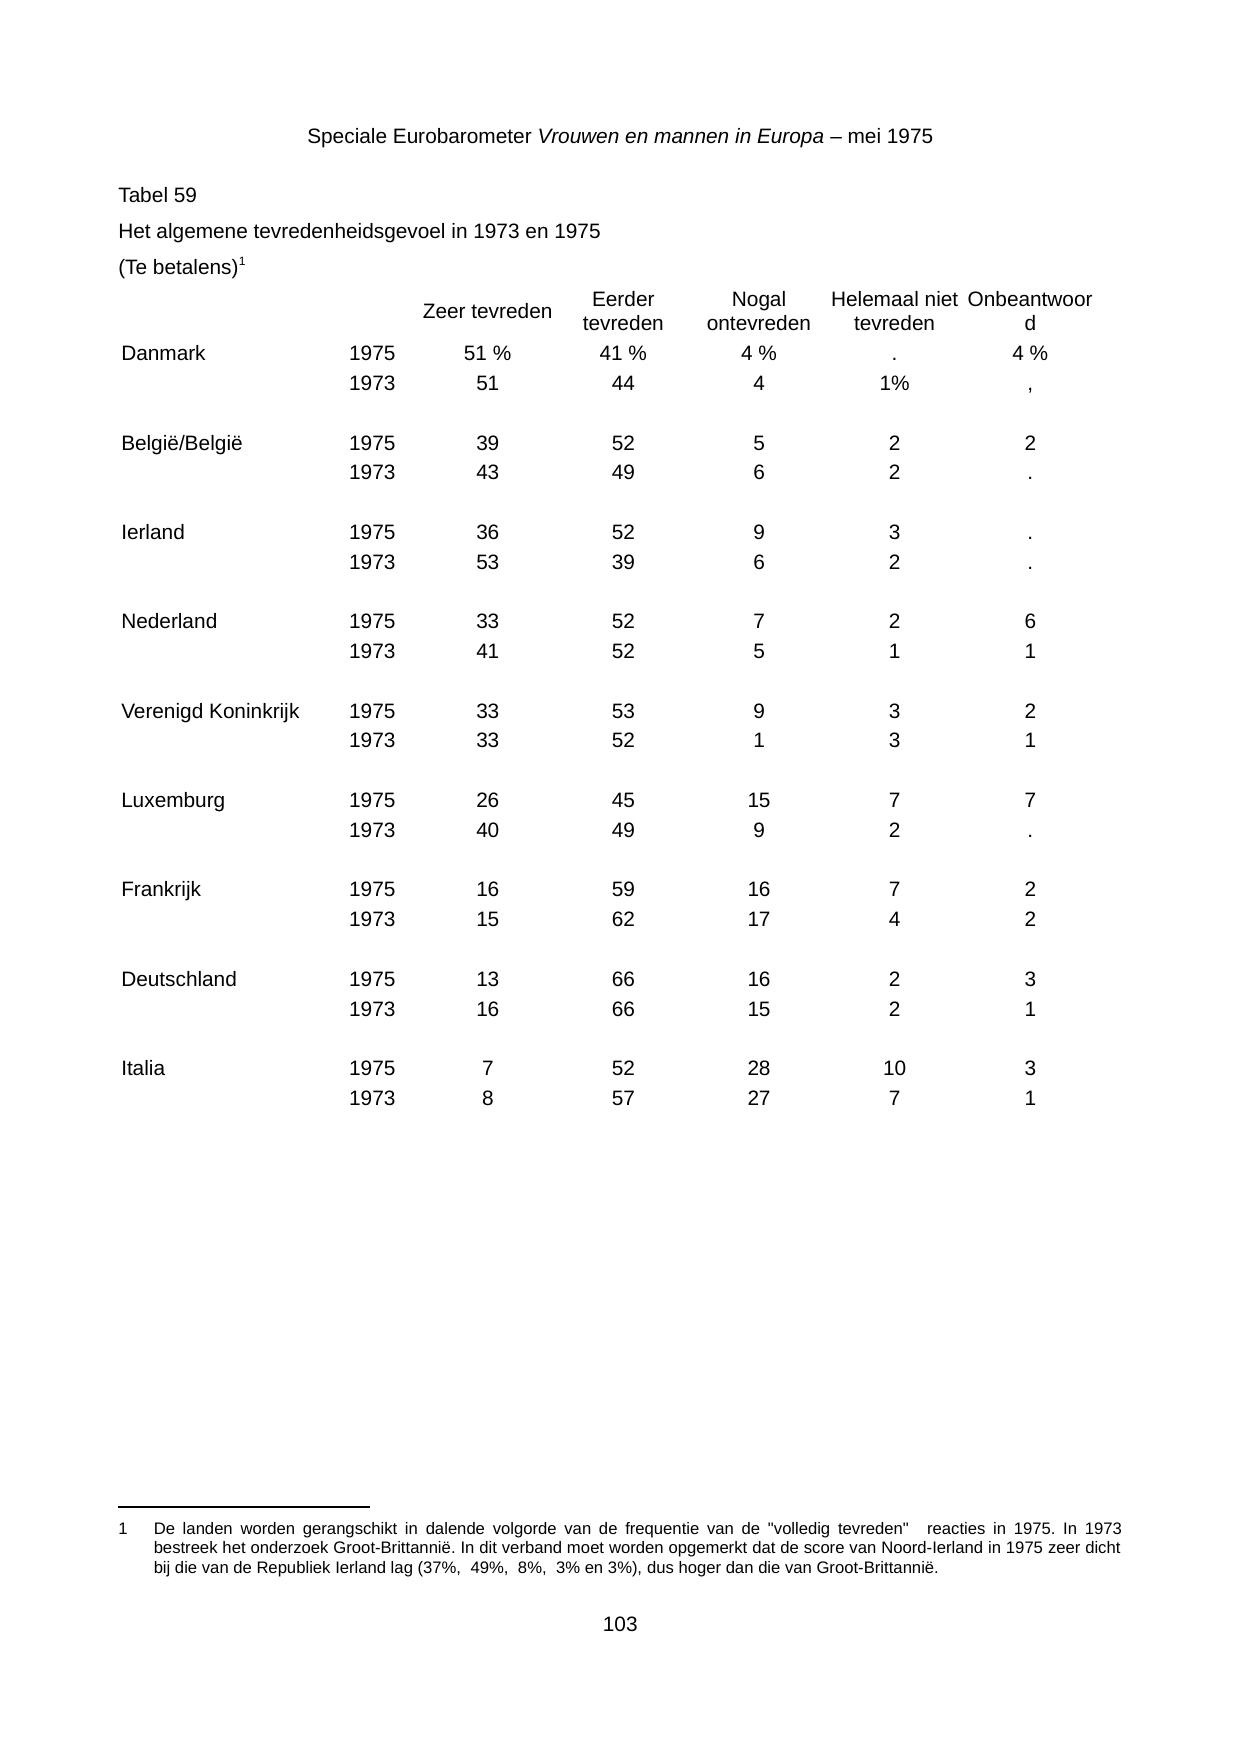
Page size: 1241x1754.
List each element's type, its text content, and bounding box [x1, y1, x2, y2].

table_cell 2 [827, 428, 962, 457]
table_cell 1973 [324, 368, 420, 398]
table_cell 4 [827, 904, 962, 934]
table_cell 3 [827, 517, 962, 547]
table_header [118, 284, 324, 338]
table_cell 51 [420, 368, 555, 398]
table_cell [420, 487, 555, 517]
table_cell 4 [691, 368, 827, 398]
table_cell 9 [691, 696, 827, 725]
table_header Helemaal niet tevreden [827, 284, 962, 338]
table_cell 36 [420, 517, 555, 547]
table_cell 57 [555, 1083, 691, 1113]
table_header Zeer tevreden [420, 284, 555, 338]
table_cell 1975 [324, 785, 420, 815]
table_cell 2 [827, 606, 962, 636]
table_cell 1 [962, 725, 1098, 755]
table_cell [962, 755, 1098, 785]
table_cell [420, 666, 555, 696]
table_cell 3 [962, 1053, 1098, 1083]
table_cell 5 [691, 428, 827, 457]
table_cell [420, 755, 555, 785]
table_cell [962, 845, 1098, 874]
table_cell [118, 755, 324, 785]
table_cell [118, 666, 324, 696]
table_cell [118, 547, 324, 576]
table_cell 39 [555, 547, 691, 576]
table_cell [827, 845, 962, 874]
table_cell 1 [962, 994, 1098, 1023]
table_cell [118, 815, 324, 844]
table_cell 1973 [324, 904, 420, 934]
table_cell 15 [691, 994, 827, 1023]
table_cell [555, 934, 691, 964]
table_cell [118, 845, 324, 874]
table_cell [555, 1023, 691, 1053]
table_cell 4 % [691, 338, 827, 368]
table_cell [420, 934, 555, 964]
table_cell 16 [691, 964, 827, 993]
table_cell 39 [420, 428, 555, 457]
table_cell 44 [555, 368, 691, 398]
table_cell Verenigd Koninkrijk [118, 696, 324, 725]
table_cell . [962, 547, 1098, 576]
table_cell [555, 487, 691, 517]
table_cell Frankrijk [118, 874, 324, 904]
table_cell 33 [420, 696, 555, 725]
table_cell [555, 845, 691, 874]
table_cell 33 [420, 725, 555, 755]
table_cell [691, 398, 827, 427]
table_cell 66 [555, 994, 691, 1023]
table_cell 5 [691, 636, 827, 666]
table_cell 33 [420, 606, 555, 636]
table_cell 41 % [555, 338, 691, 368]
table_cell 7 [827, 874, 962, 904]
table_cell [118, 725, 324, 755]
table_cell 1973 [324, 815, 420, 844]
table_cell [118, 904, 324, 934]
table_cell [324, 934, 420, 964]
table_cell 1975 [324, 874, 420, 904]
table_cell 6 [691, 457, 827, 487]
table_cell 7 [827, 1083, 962, 1113]
table_cell 27 [691, 1083, 827, 1113]
table_cell 1973 [324, 636, 420, 666]
table_cell [118, 487, 324, 517]
table_cell [555, 666, 691, 696]
table_cell 2 [962, 874, 1098, 904]
table_cell 1973 [324, 547, 420, 576]
table_cell [827, 487, 962, 517]
table_cell [324, 755, 420, 785]
table_cell [827, 576, 962, 606]
table_cell 1975 [324, 964, 420, 993]
table_cell 52 [555, 636, 691, 666]
table_cell [962, 398, 1098, 427]
table_cell . [962, 457, 1098, 487]
table_header Eerder tevreden [555, 284, 691, 338]
table_cell 1 [691, 725, 827, 755]
table_cell [118, 994, 324, 1023]
table_cell [962, 487, 1098, 517]
table_cell [118, 576, 324, 606]
table_cell 15 [691, 785, 827, 815]
table_cell , [962, 368, 1098, 398]
table_cell 6 [962, 606, 1098, 636]
table_cell [555, 398, 691, 427]
table_cell Nederland [118, 606, 324, 636]
table_cell 49 [555, 815, 691, 844]
table_cell 1 [962, 636, 1098, 666]
table_cell 2 [827, 964, 962, 993]
text (Te betalens) [118, 254, 1122, 278]
table_cell 2 [827, 994, 962, 1023]
table_cell 1973 [324, 1083, 420, 1113]
table_cell [324, 576, 420, 606]
table_cell Italia [118, 1053, 324, 1083]
table_header Nogal ontevreden [691, 284, 827, 338]
table_cell [118, 934, 324, 964]
table_cell [324, 845, 420, 874]
text Het algemene tevredenheidsgevoel in 1973 en 1975 [118, 219, 1122, 243]
table_cell [118, 1083, 324, 1113]
table_cell België/België [118, 428, 324, 457]
table_cell 17 [691, 904, 827, 934]
table_cell 66 [555, 964, 691, 993]
table_cell 52 [555, 725, 691, 755]
table_cell 7 [827, 785, 962, 815]
table_cell [691, 666, 827, 696]
table_cell 2 [827, 547, 962, 576]
table_cell [420, 845, 555, 874]
table_cell [691, 845, 827, 874]
table_cell [691, 1023, 827, 1053]
table_cell 1975 [324, 606, 420, 636]
table_cell 2 [962, 696, 1098, 725]
table_cell 4 % [962, 338, 1098, 368]
table_cell [827, 755, 962, 785]
table_cell 13 [420, 964, 555, 993]
table_cell 1 [827, 636, 962, 666]
table_cell [827, 398, 962, 427]
table_cell 16 [691, 874, 827, 904]
table_cell 1 [962, 1083, 1098, 1113]
table_cell 43 [420, 457, 555, 487]
table_cell 16 [420, 994, 555, 1023]
table_cell Luxemburg [118, 785, 324, 815]
table_cell . [827, 338, 962, 368]
table_cell 1973 [324, 725, 420, 755]
table_cell 1975 [324, 696, 420, 725]
table_cell [962, 666, 1098, 696]
table_header [324, 284, 420, 338]
table_cell Ierland [118, 517, 324, 547]
table_cell [118, 398, 324, 427]
table_cell [962, 1023, 1098, 1053]
table_cell 52 [555, 606, 691, 636]
table_cell 51 % [420, 338, 555, 368]
text De landen worden gerangschikt in dalende volgorde van de frequentie van de "volledig tevreden" reacties in 1975. In 1973 bestreek het onderzoek Groot-Brittannië. In dit verband moet worden opgemerkt dat de score van Noord-Ierland in 1975 zeer dicht bij die van de Republiek Ierland lag (37%, 49%, 8%, 3% en 3%), dus hoger dan die van Groot-Brittannië. [118, 1519, 1122, 1577]
table_cell 1975 [324, 428, 420, 457]
table_cell 1% [827, 368, 962, 398]
table_cell 3 [827, 696, 962, 725]
table_cell [962, 576, 1098, 606]
table_cell 28 [691, 1053, 827, 1083]
table_cell . [962, 517, 1098, 547]
table_cell [324, 398, 420, 427]
table_cell 53 [420, 547, 555, 576]
table_cell 53 [555, 696, 691, 725]
table_cell [324, 1023, 420, 1053]
table_cell [691, 487, 827, 517]
table_cell 9 [691, 815, 827, 844]
table_cell [118, 457, 324, 487]
table_cell [691, 755, 827, 785]
table_cell [962, 934, 1098, 964]
text Tabel 59 [118, 183, 1122, 207]
table_cell 52 [555, 428, 691, 457]
table_cell 1973 [324, 994, 420, 1023]
table_cell 15 [420, 904, 555, 934]
table_cell 7 [691, 606, 827, 636]
table_cell 2 [827, 457, 962, 487]
table_cell 10 [827, 1053, 962, 1083]
table_cell Danmark [118, 338, 324, 368]
table_cell 16 [420, 874, 555, 904]
table_cell 3 [962, 964, 1098, 993]
table_cell [691, 576, 827, 606]
table_cell [691, 934, 827, 964]
table_cell [118, 368, 324, 398]
table_cell 45 [555, 785, 691, 815]
table_cell 6 [691, 547, 827, 576]
table_cell [827, 934, 962, 964]
table_cell 9 [691, 517, 827, 547]
table_cell [118, 636, 324, 666]
table_cell [118, 1023, 324, 1053]
table_cell 1975 [324, 338, 420, 368]
table_cell 59 [555, 874, 691, 904]
table_cell 26 [420, 785, 555, 815]
table_cell [827, 666, 962, 696]
table_cell [324, 487, 420, 517]
table_cell 2 [827, 815, 962, 844]
table_cell [555, 755, 691, 785]
table_cell [827, 1023, 962, 1053]
table_cell 1973 [324, 457, 420, 487]
table_cell [420, 1023, 555, 1053]
table_cell 2 [962, 428, 1098, 457]
table_cell 52 [555, 1053, 691, 1083]
table_cell 41 [420, 636, 555, 666]
table_cell Deutschland [118, 964, 324, 993]
table_cell 49 [555, 457, 691, 487]
table_cell 40 [420, 815, 555, 844]
table_cell 8 [420, 1083, 555, 1113]
table_cell . [962, 815, 1098, 844]
table_cell 2 [962, 904, 1098, 934]
table_cell [420, 398, 555, 427]
table_header Onbeantwoord [962, 284, 1098, 338]
table_cell [420, 576, 555, 606]
table_cell 62 [555, 904, 691, 934]
table_cell [324, 666, 420, 696]
table_cell 1975 [324, 517, 420, 547]
table_cell 52 [555, 517, 691, 547]
table_cell 3 [827, 725, 962, 755]
table_cell 1975 [324, 1053, 420, 1083]
table_cell [555, 576, 691, 606]
table_cell 7 [420, 1053, 555, 1083]
table_cell 7 [962, 785, 1098, 815]
